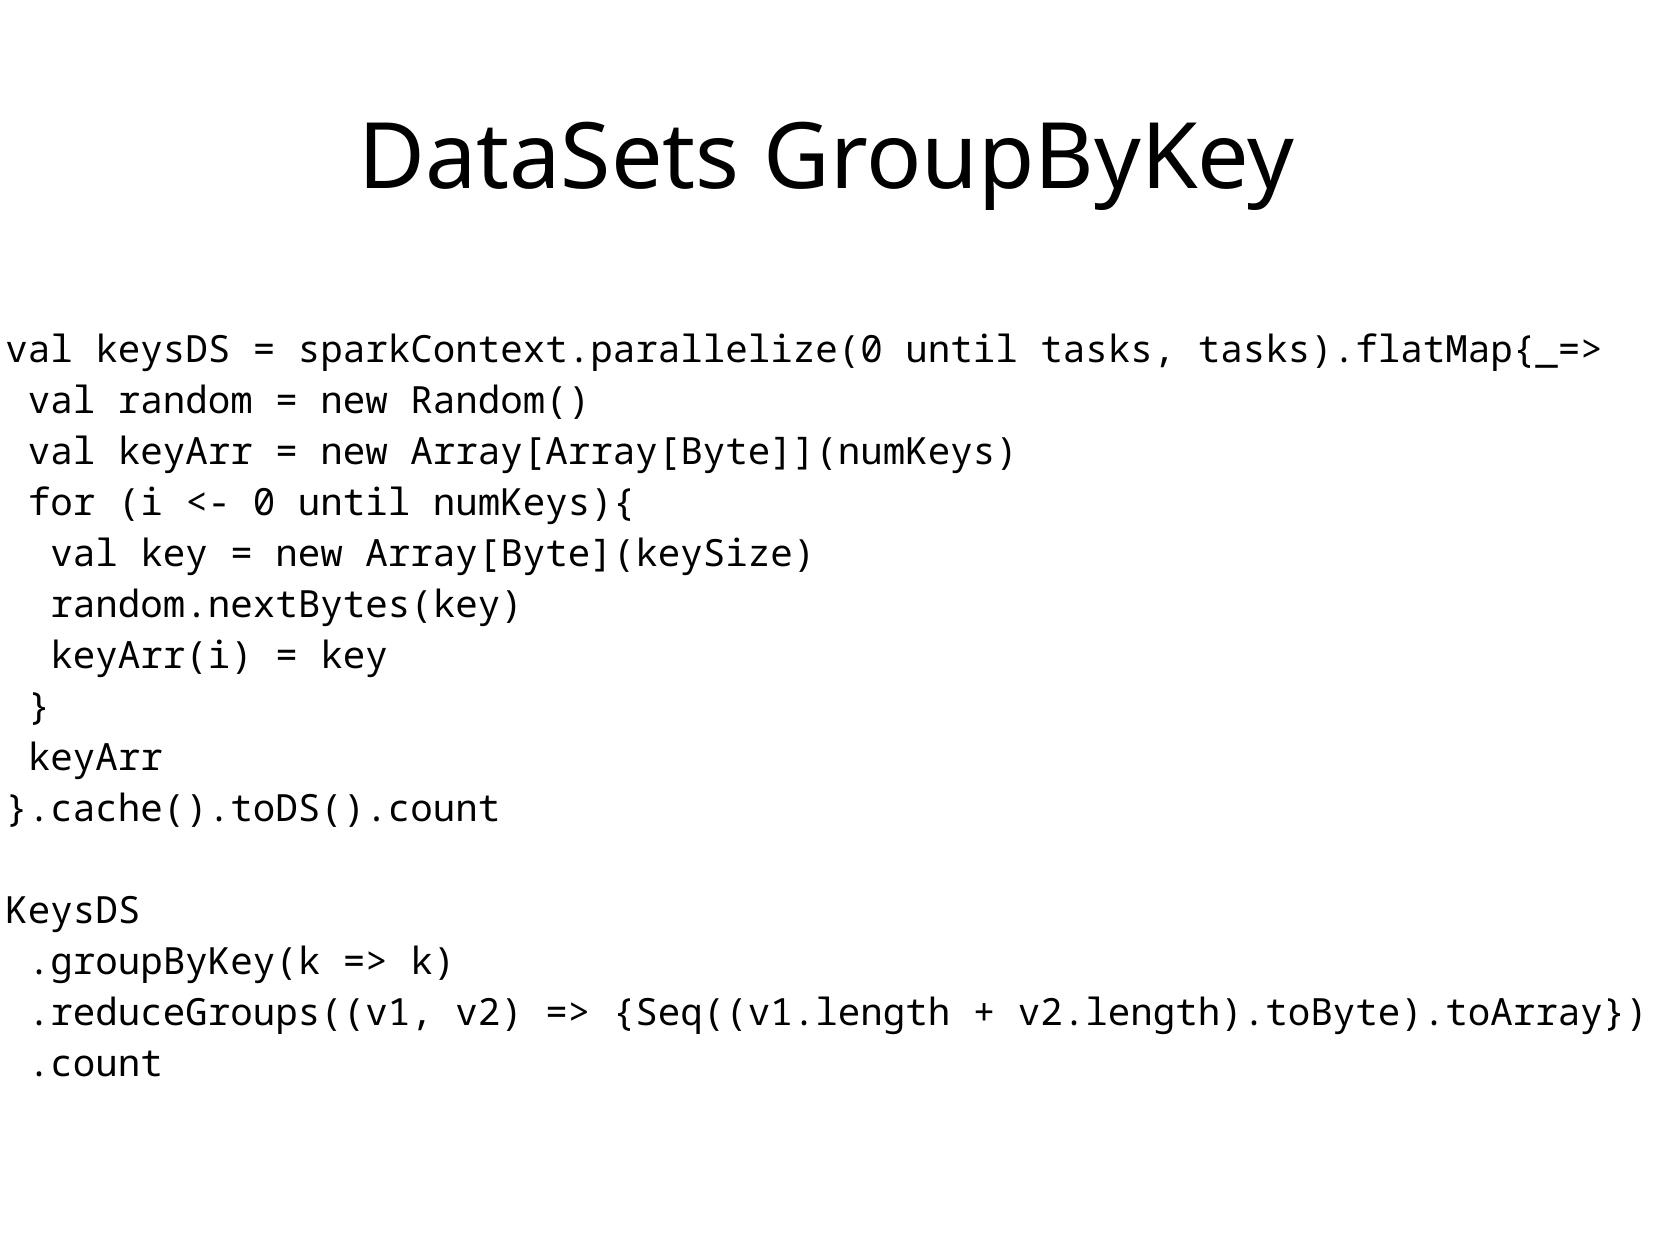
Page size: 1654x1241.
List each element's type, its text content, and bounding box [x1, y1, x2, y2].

title DataSets GroupByKey [82, 49, 1571, 257]
text_box val keysDS = sparkContext.parallelize(0 until tasks, tasks).flatMap{_=> val random = new Random() val keyArr = new Array[Array[Byte]](numKeys) for (i <- 0 until numKeys){ val key = new Array[Byte](keySize) random.nextBytes(key) keyArr(i) = key } keyArr }.cache().toDS().count KeysDS .groupByKey(k => k) .reduceGroups((v1, v2) => {Seq((v1.length + v2.length).toByte).toArray}) .count [0, 315, 1654, 893]
